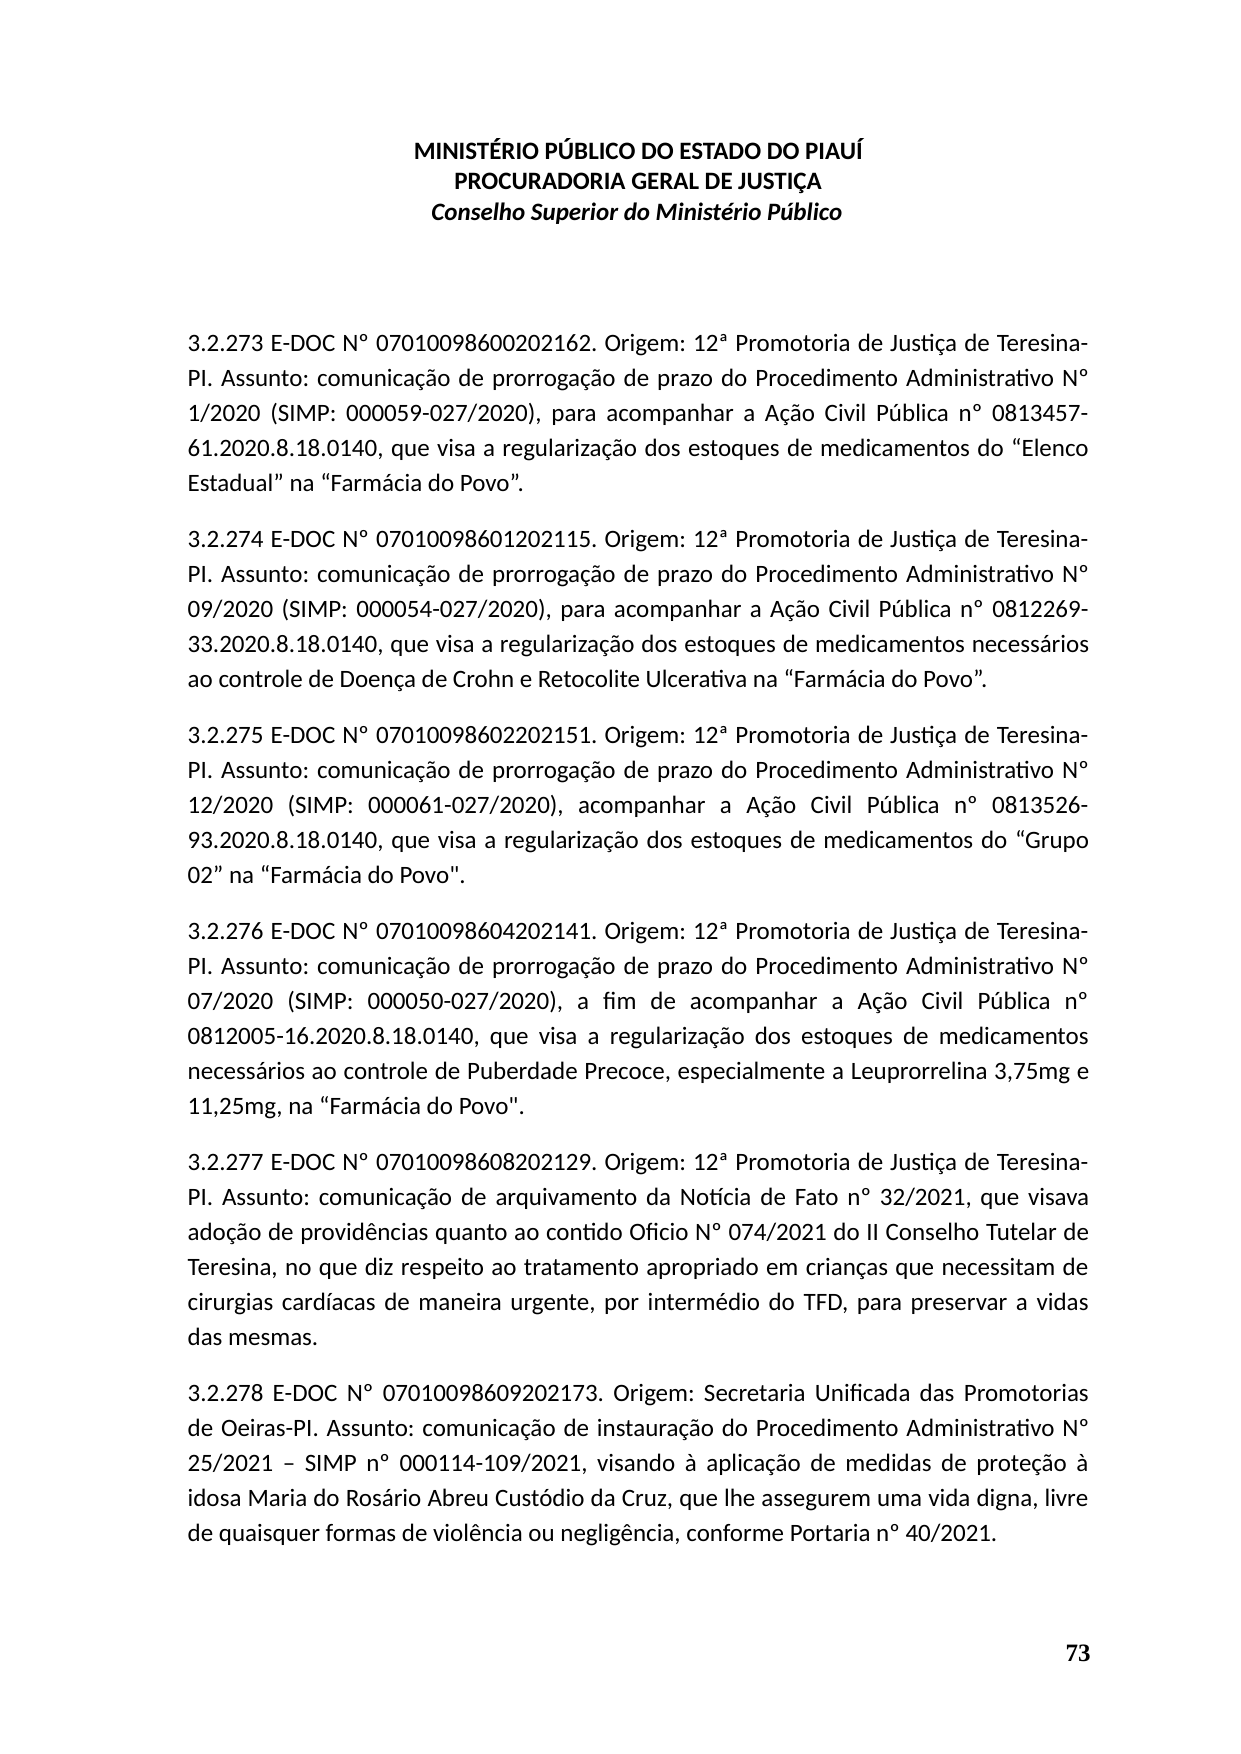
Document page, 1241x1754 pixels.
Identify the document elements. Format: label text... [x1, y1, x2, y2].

text 3.2.278 E-DOC Nº 07010098609202173. Origem: Secretaria Unificada das Promotorias de Oeiras-PI. Assunto: comunicação de instauração do Procedimento Administrativo Nº 25/2021 – SIMP nº 000114-109/2021, visando à aplicação de medidas de proteção à idosa Maria do Rosário Abreu Custódio da Cruz, que lhe assegurem uma vida digna, livre de quaisquer formas de violência ou negligência, conforme Portaria nº 40/2021. [187, 1377, 1090, 1547]
text 3.2.277 E-DOC Nº 07010098608202129. Origem: 12ª Promotoria de Justiça de Teresina-PI. Assunto: comunicação de arquivamento da Notícia de Fato nº 32/2021, que visava adoção de providências quanto ao contido Oficio Nº 074/2021 do II Conselho Tutelar de Teresina, no que diz respeito ao tratamento apropriado em crianças que necessitam de cirurgias cardíacas de maneira urgente, por intermédio do TFD, para preservar a vidas das mesmas. [187, 1146, 1090, 1351]
text 3.2.273 E-DOC Nº 07010098600202162. Origem: 12ª Promotoria de Justiça de Teresina-PI. Assunto: comunicação de prorrogação de prazo do Procedimento Administrativo Nº 1/2020 (SIMP: 000059-027/2020), para acompanhar a Ação Civil Pública nº 0813457-61.2020.8.18.0140, que visa a regularização dos estoques de medicamentos do “Elenco Estadual” na “Farmácia do Povo”. [187, 327, 1090, 498]
text 3.2.275 E-DOC Nº 07010098602202151. Origem: 12ª Promotoria de Justiça de Teresina-PI. Assunto: comunicação de prorrogação de prazo do Procedimento Administrativo Nº 12/2020 (SIMP: 000061-027/2020), acompanhar a Ação Civil Pública nº 0813526-93.2020.8.18.0140, que visa a regularização dos estoques de medicamentos do “Grupo 02” na “Farmácia do Povo". [187, 719, 1090, 890]
text 3.2.276 E-DOC Nº 07010098604202141. Origem: 12ª Promotoria de Justiça de Teresina-PI. Assunto: comunicação de prorrogação de prazo do Procedimento Administrativo Nº 07/2020 (SIMP: 000050-027/2020), a fim de acompanhar a Ação Civil Pública nº 0812005-16.2020.8.18.0140, que visa a regularização dos estoques de medicamentos necessários ao controle de Puberdade Precoce, especialmente a Leuprorrelina 3,75mg e 11,25mg, na “Farmácia do Povo". [187, 915, 1090, 1121]
text 3.2.274 E-DOC Nº 07010098601202115. Origem: 12ª Promotoria de Justiça de Teresina-PI. Assunto: comunicação de prorrogação de prazo do Procedimento Administrativo Nº 09/2020 (SIMP: 000054-027/2020), para acompanhar a Ação Civil Pública nº 0812269-33.2020.8.18.0140, que visa a regularização dos estoques de medicamentos necessários ao controle de Doença de Crohn e Retocolite Ulcerativa na “Farmácia do Povo”. [187, 523, 1090, 694]
